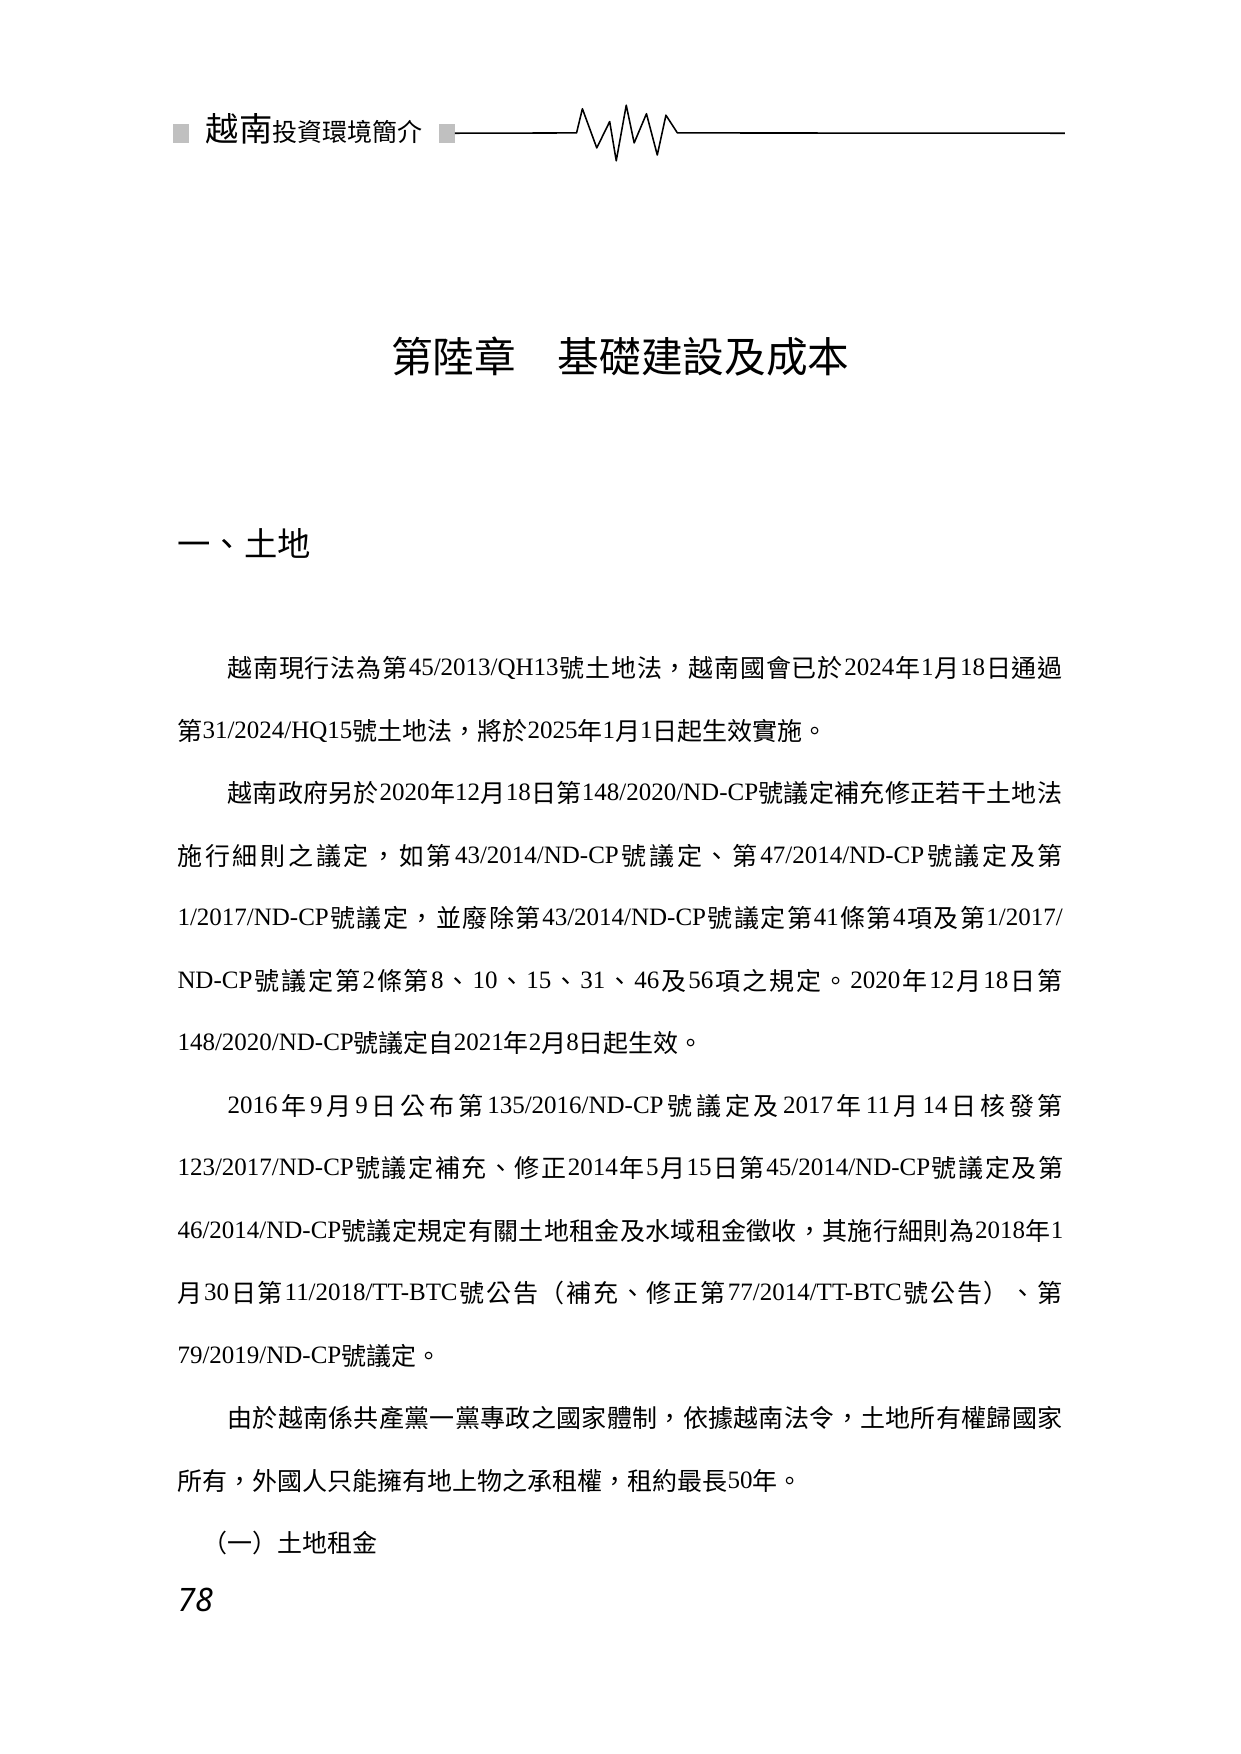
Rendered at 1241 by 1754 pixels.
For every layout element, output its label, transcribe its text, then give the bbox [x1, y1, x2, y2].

text 第陸章 基礎建設及成本 [177, 313, 1063, 375]
text 越南現行法為第45/2013/QH13號土地法，越南國會已於2024年1月18日通過第31/2024/HQ15號土地法，將於2025年1月1日起生效實施。 [177, 625, 1063, 750]
text 由於越南係共產黨一黨專政之國家體制，依據越南法令，土地所有權歸國家所有，外國人只能擁有地上物之承租權，租約最長50年。 [177, 1375, 1063, 1500]
text 越南政府另於2020年12月18日第148/2020/ND-CP號議定補充修正若干土地法施行細則之議定，如第43/2014/ND-CP號議定、第47/2014/ND-CP號議定及第1/2017/ND-CP號議定，並廢除第43/2014/ND-CP號議定第41條第4項及第1/2017/ND-CP號議定第2條第8、10、15、31、46及56項之規定。2020年12月18日第148/2020/ND-CP號議定自2021年2月8日起生效。 [177, 750, 1063, 1063]
text 2016年9月9日公布第135/2016/ND-CP號議定及2017年11月14日核發第123/2017/ND-CP號議定補充、修正2014年5月15日第45/2014/ND-CP號議定及第46/2014/ND-CP號議定規定有關土地租金及水域租金徵收，其施行細則為2018年1月30日第11/2018/TT-BTC號公告（補充、修正第77/2014/TT-BTC號公告）、第79/2019/ND-CP號議定。 [177, 1063, 1063, 1375]
text 一、土地 [177, 500, 1063, 563]
text （一）土地租金 [202, 1500, 1063, 1563]
